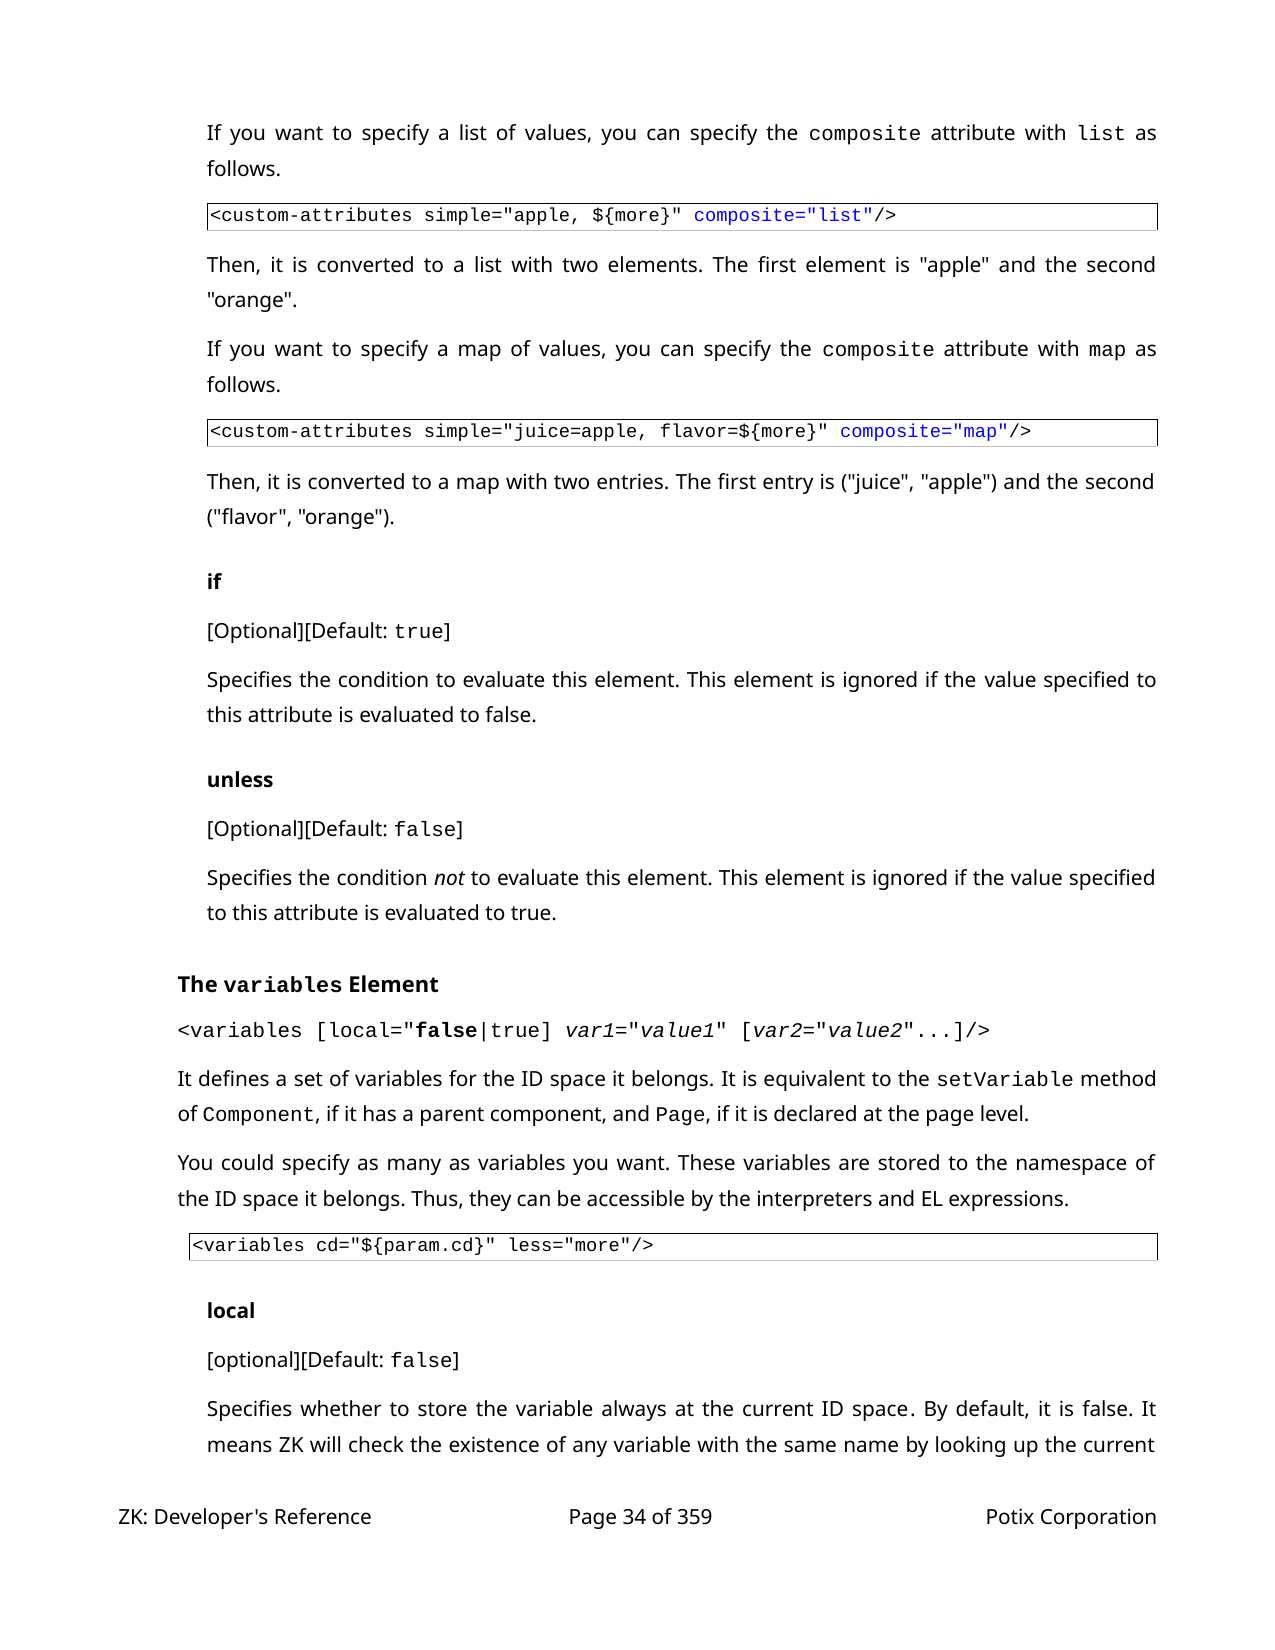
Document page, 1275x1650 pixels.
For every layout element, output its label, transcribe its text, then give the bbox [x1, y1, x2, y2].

text <variables cd="${param.cd}" less="more"/> [190, 1234, 1157, 1260]
subtitle The variables Element [177, 969, 1157, 999]
text <variables [local="false|true] var1="value1" [var2="value2"...]/> [177, 1020, 1157, 1043]
text <custom-attributes simple="apple, ${more}" composite="list"/> [208, 204, 1157, 230]
text You could specify as many as variables you want. These variables are stored to the namespace of the ID space it belongs. Thus, they can be accessible by the interpreters and EL expressions. [177, 1148, 1157, 1212]
text [optional][Default: false] [207, 1345, 1157, 1374]
subtitle local [207, 1297, 1157, 1325]
text Then, it is converted to a list with two elements. The first element is "apple" and the second "orange". [207, 250, 1157, 314]
text Specifies the condition to evaluate this element. This element is ignored if the value specified to this attribute is evaluated to false. [207, 665, 1157, 728]
text Specifies the condition not to evaluate this element. This element is ignored if the value specified to this attribute is evaluated to true. [207, 863, 1157, 926]
subtitle if [207, 567, 1157, 595]
text Specifies whether to store the variable always at the current ID space. By default, it is false. It means ZK will check the existence of any variable with the same name by looking up the current [207, 1394, 1157, 1458]
text It defines a set of variables for the ID space it belongs. It is equivalent to the setVariable method of Component, if it has a parent component, and Page, if it is declared at the page level. [177, 1064, 1157, 1128]
text [Optional][Default: true] [207, 616, 1157, 644]
text Then, it is converted to a map with two entries. The first entry is ("juice", "apple") and the second ("flavor", "orange"). [207, 467, 1157, 530]
text <custom-attributes simple="juice=apple, flavor=${more}" composite="map"/> [208, 420, 1157, 446]
text If you want to specify a list of values, you can specify the composite attribute with list as follows. [207, 118, 1157, 182]
text [Optional][Default: false] [207, 814, 1157, 842]
text If you want to specify a map of values, you can specify the composite attribute with map as follows. [207, 334, 1157, 398]
subtitle unless [207, 765, 1157, 793]
